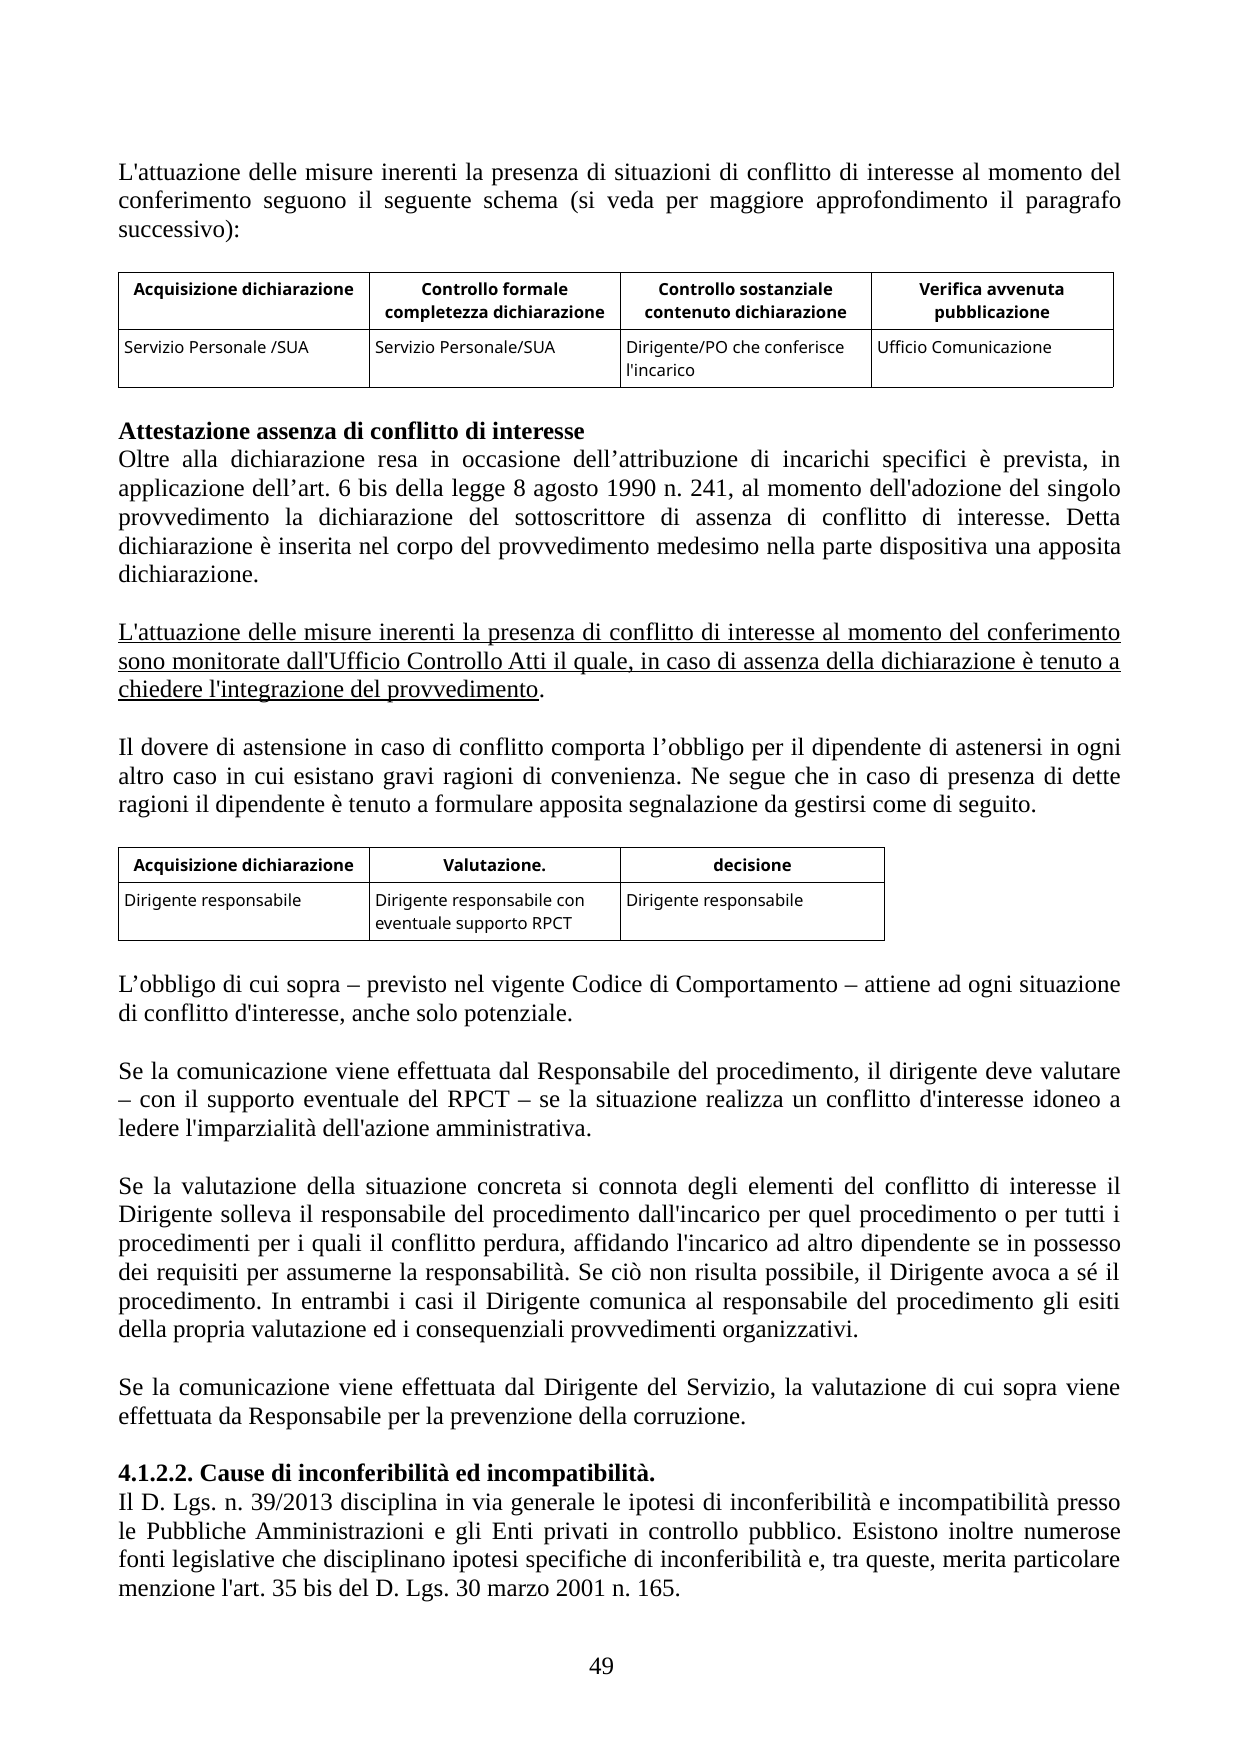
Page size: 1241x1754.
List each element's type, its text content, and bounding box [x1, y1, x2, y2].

table_cell Dirigente/PO che conferisce l'incarico [621, 330, 871, 387]
table_header Controllo sostanziale contenuto dichiarazione [621, 273, 871, 329]
table_header Acquisizione dichiarazione [119, 273, 369, 329]
text Il D. Lgs. n. 39/2013 disciplina in via generale le ipotesi di inconferibilità e incompatibilità presso le Pubbliche Amministrazioni e gli Enti privati in controllo pubblico. Esistono inoltre numerose fonti legislative che disciplinano ipotesi specifiche di inconferibilità e, tra queste, merita particolare menzione l'art. 35 bis del D. Lgs. 30 marzo 2001 n. 165. [118, 1487, 1122, 1602]
table_header Controllo formale completezza dichiarazione [370, 273, 620, 329]
text L'attuazione delle misure inerenti la presenza di situazioni di conflitto di interesse al momento del conferimento seguono il seguente schema (si veda per maggiore approfondimento il paragrafo successivo): [118, 157, 1122, 243]
table_cell Dirigente responsabile con eventuale supporto RPCT [370, 883, 620, 940]
table_cell Ufficio Comunicazione [872, 330, 1113, 387]
text Il dovere di astensione in caso di conflitto comporta l’obbligo per il dipendente di astenersi in ogni altro caso in cui esistano gravi ragioni di convenienza. Ne segue che in caso di presenza di dette ragioni il dipendente è tenuto a formulare apposita segnalazione da gestirsi come di seguito. [118, 732, 1122, 818]
text 4.1.2.2. Cause di inconferibilità ed incompatibilità. [118, 1458, 1122, 1487]
text Attestazione assenza di conflitto di interesse [118, 416, 1122, 444]
text Se la valutazione della situazione concreta si connota degli elementi del conflitto di interesse il Dirigente solleva il responsabile del procedimento dall'incarico per quel procedimento o per tutti i procedimenti per i quali il conflitto perdura, affidando l'incarico ad altro dipendente se in possesso dei requisiti per assumerne la responsabilità. Se ciò non risulta possibile, il Dirigente avoca a sé il procedimento. In entrambi i casi il Dirigente comunica al responsabile del procedimento gli esiti della propria valutazione ed i consequenziali provvedimenti organizzativi. [118, 1171, 1122, 1343]
table_cell Servizio Personale /SUA [119, 330, 369, 387]
text Se la comunicazione viene effettuata dal Dirigente del Servizio, la valutazione di cui sopra viene effettuata da Responsabile per la prevenzione della corruzione. [118, 1372, 1122, 1429]
table_cell Dirigente responsabile [621, 883, 884, 940]
table_header Verifica avvenuta pubblicazione [872, 273, 1113, 329]
text L'attuazione delle misure inerenti la presenza di conflitto di interesse al momento del conferimento sono monitorate dall'Ufficio Controllo Atti il quale, in caso di assenza della dichiarazione è tenuto a chiedere l'integrazione del provvedimento. [118, 617, 1122, 703]
table_header decisione [621, 848, 884, 882]
table_header Acquisizione dichiarazione [119, 848, 369, 882]
table_header Valutazione. [370, 848, 620, 882]
table_cell Dirigente responsabile [119, 883, 369, 940]
text Oltre alla dichiarazione resa in occasione dell’attribuzione di incarichi specifici è prevista, in applicazione dell’art. 6 bis della legge 8 agosto 1990 n. 241, al momento dell'adozione del singolo provvedimento la dichiarazione del sottoscrittore di assenza di conflitto di interesse. Detta dichiarazione è inserita nel corpo del provvedimento medesimo nella parte dispositiva una apposita dichiarazione. [118, 444, 1122, 588]
table_cell Servizio Personale/SUA [370, 330, 620, 387]
text L’obbligo di cui sopra – previsto nel vigente Codice di Comportamento – attiene ad ogni situazione di conflitto d'interesse, anche solo potenziale. [118, 969, 1122, 1027]
text Se la comunicazione viene effettuata dal Responsabile del procedimento, il dirigente deve valutare – con il supporto eventuale del RPCT – se la situazione realizza un conflitto d'interesse idoneo a ledere l'imparzialità dell'azione amministrativa. [118, 1056, 1122, 1142]
